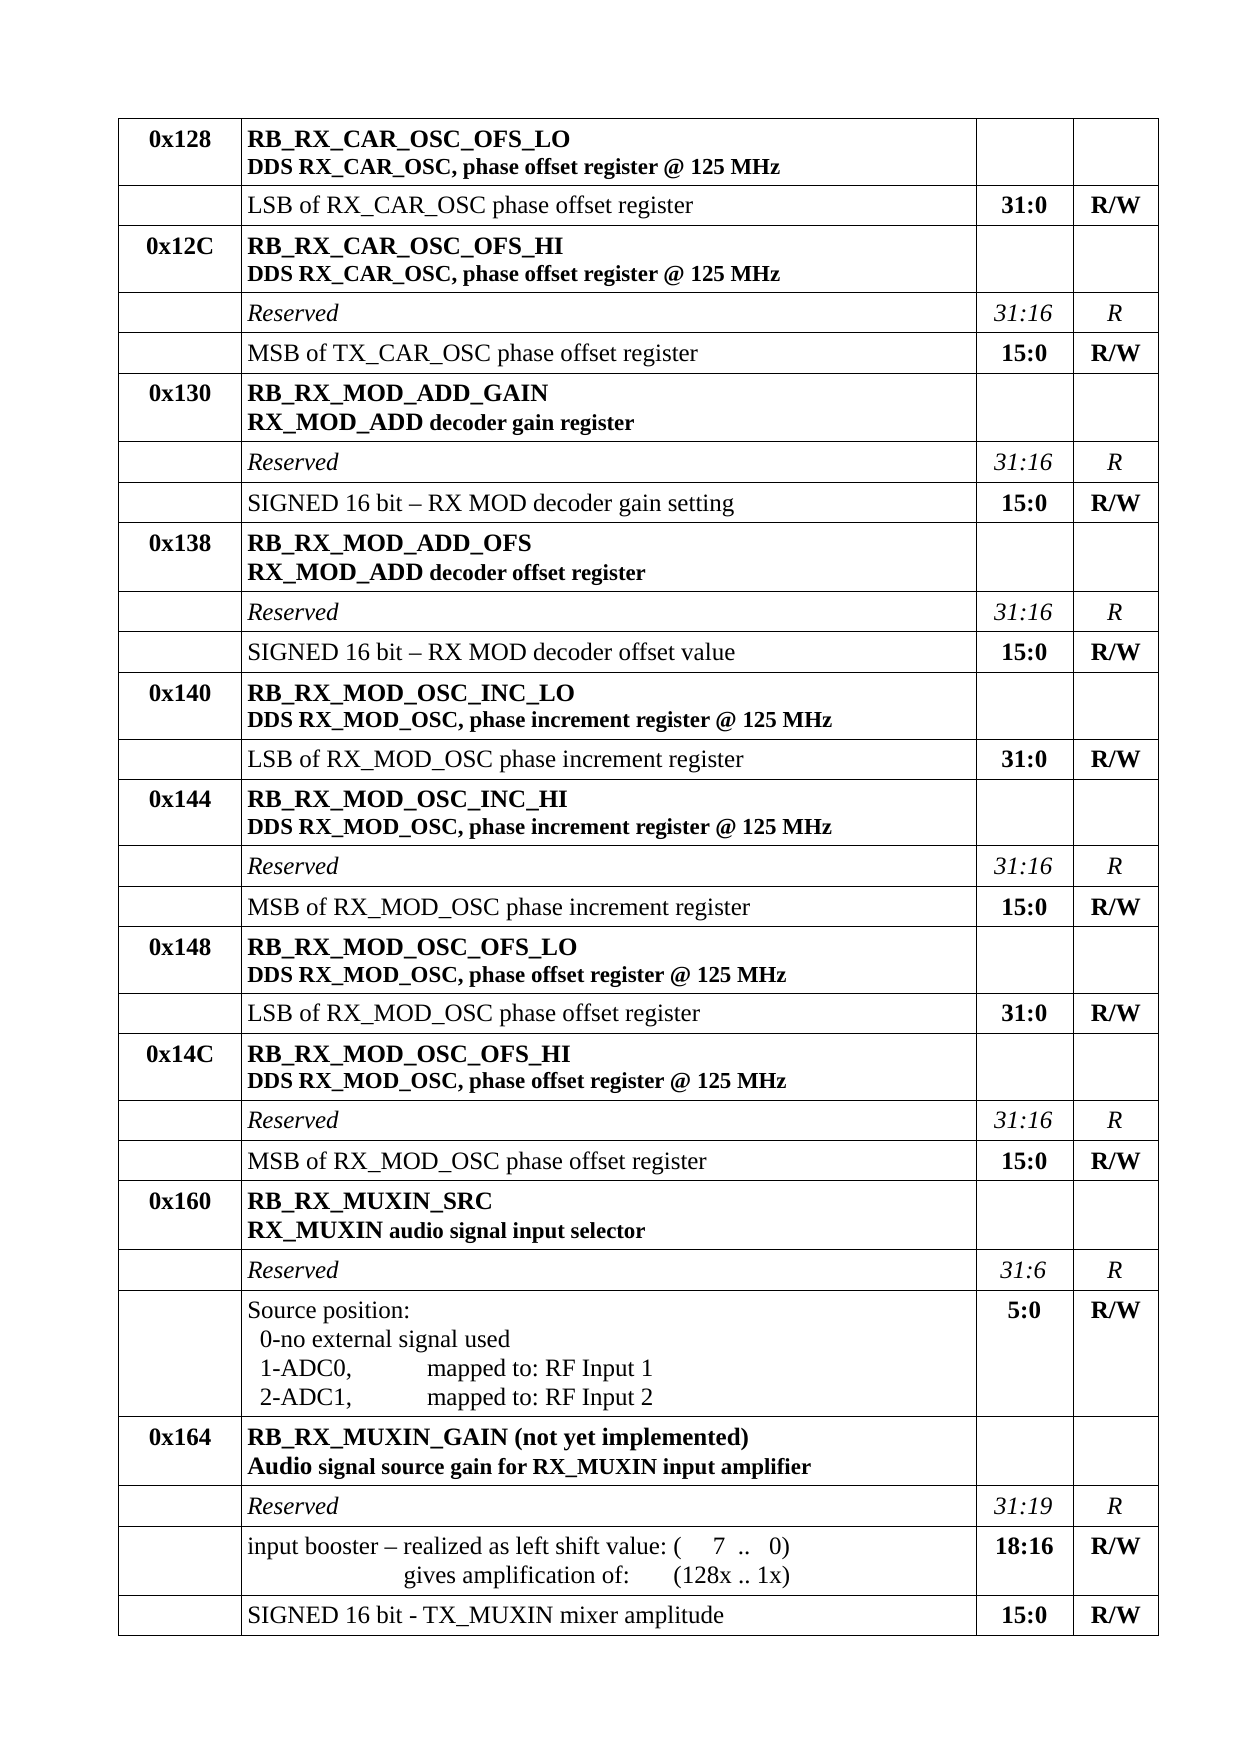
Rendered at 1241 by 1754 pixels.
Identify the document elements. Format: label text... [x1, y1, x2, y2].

table_cell [119, 442, 241, 482]
table_cell 18:16 [977, 1527, 1073, 1595]
table_cell SIGNED 16 bit – RX MOD decoder offset value [242, 632, 976, 672]
table_cell [1074, 1034, 1158, 1100]
table_cell LSB of RX_MOD_OSC phase increment register [242, 740, 976, 779]
table_cell R [1074, 293, 1158, 332]
table_cell 31:0 [977, 994, 1073, 1033]
table_cell 0x130 [119, 374, 241, 441]
table_cell 15:0 [977, 887, 1073, 926]
table_cell [119, 632, 241, 672]
table_cell R/W [1074, 483, 1158, 522]
table_cell 15:0 [977, 483, 1073, 522]
table_cell 15:0 [977, 1596, 1073, 1635]
table_cell 31:0 [977, 740, 1073, 779]
table_cell [977, 1417, 1073, 1485]
table_cell SIGNED 16 bit - TX_MUXIN mixer amplitude [242, 1596, 976, 1635]
table_cell Reserved [242, 846, 976, 886]
table_cell [1074, 374, 1158, 441]
table_cell [977, 780, 1073, 845]
table_cell Reserved [242, 293, 976, 332]
table_cell [977, 673, 1073, 738]
table_cell 31:16 [977, 1101, 1073, 1140]
table_cell 31:6 [977, 1250, 1073, 1290]
table_cell 0x144 [119, 780, 241, 845]
table_cell Reserved [242, 1486, 976, 1526]
table_cell [977, 119, 1073, 185]
table_cell R/W [1074, 1141, 1158, 1180]
table_cell [977, 1181, 1073, 1249]
table_cell Reserved [242, 592, 976, 631]
table_cell R/W [1074, 887, 1158, 926]
table_cell 0x138 [119, 523, 241, 591]
table_cell [119, 1527, 241, 1595]
table_cell 0x12C [119, 226, 241, 292]
table_cell [977, 523, 1073, 591]
table_cell 15:0 [977, 1141, 1073, 1180]
table_cell 0x128 [119, 119, 241, 185]
table_cell [977, 927, 1073, 993]
table_cell R/W [1074, 333, 1158, 372]
table_cell 31:16 [977, 293, 1073, 332]
table_cell R/W [1074, 994, 1158, 1033]
table_cell RB_RX_MOD_ADD_OFS RX_MOD_ADD decoder offset register [242, 523, 976, 591]
table_cell R/W [1074, 740, 1158, 779]
table_cell [119, 740, 241, 779]
table_cell 15:0 [977, 632, 1073, 672]
table_cell [119, 1291, 241, 1416]
table_cell [977, 374, 1073, 441]
table_cell 31:19 [977, 1486, 1073, 1526]
table_cell RB_RX_MOD_OSC_INC_HI DDS RX_MOD_OSC, phase increment register @ 125 MHz [242, 780, 976, 845]
table_cell Reserved [242, 1250, 976, 1290]
table_cell Reserved [242, 442, 976, 482]
table_cell RB_RX_MOD_ADD_GAIN RX_MOD_ADD decoder gain register [242, 374, 976, 441]
table_cell [1074, 226, 1158, 292]
table_cell [119, 846, 241, 886]
table_cell R/W [1074, 1291, 1158, 1416]
table_cell [119, 1101, 241, 1140]
table_cell [1074, 673, 1158, 738]
table_cell [119, 1141, 241, 1180]
table_cell [977, 1034, 1073, 1100]
table_cell R/W [1074, 1527, 1158, 1595]
table_cell [119, 1250, 241, 1290]
table_cell R/W [1074, 1596, 1158, 1635]
table_cell RB_RX_CAR_OSC_OFS_LO DDS RX_CAR_OSC, phase offset register @ 125 MHz [242, 119, 976, 185]
table_cell 31:0 [977, 186, 1073, 225]
table_cell input booster – realized as left shift value: ( 7 .. 0) gives amplification of: (128x .. 1x) [242, 1527, 976, 1595]
table_cell 31:16 [977, 592, 1073, 631]
table_cell [119, 994, 241, 1033]
table_cell [119, 186, 241, 225]
table_cell MSB of TX_CAR_OSC phase offset register [242, 333, 976, 372]
table_cell [119, 293, 241, 332]
table_cell MSB of RX_MOD_OSC phase offset register [242, 1141, 976, 1180]
table_cell LSB of RX_CAR_OSC phase offset register [242, 186, 976, 225]
table_cell [1074, 927, 1158, 993]
table_cell [119, 483, 241, 522]
table_cell 0x14C [119, 1034, 241, 1100]
table_cell [119, 887, 241, 926]
table_cell R/W [1074, 186, 1158, 225]
table_cell 5:0 [977, 1291, 1073, 1416]
table_cell R [1074, 846, 1158, 886]
table_cell R [1074, 592, 1158, 631]
table_cell 0x160 [119, 1181, 241, 1249]
table_cell 0x148 [119, 927, 241, 993]
table_cell [1074, 523, 1158, 591]
table_cell [1074, 1417, 1158, 1485]
table_cell RB_RX_MUXIN_GAIN (not yet implemented) Audio signal source gain for RX_MUXIN input amplifier [242, 1417, 976, 1485]
table_cell RB_RX_MUXIN_SRC RX_MUXIN audio signal input selector [242, 1181, 976, 1249]
table_cell 0x140 [119, 673, 241, 738]
table_cell [1074, 1181, 1158, 1249]
table_cell RB_RX_MOD_OSC_OFS_HI DDS RX_MOD_OSC, phase offset register @ 125 MHz [242, 1034, 976, 1100]
table_cell RB_RX_MOD_OSC_INC_LO DDS RX_MOD_OSC, phase increment register @ 125 MHz [242, 673, 976, 738]
table_cell Source position: 0-no external signal used 1-ADC0, mapped to: RF Input 1 2-ADC1, mapped to: RF Input 2 [242, 1291, 976, 1416]
table_cell R [1074, 1250, 1158, 1290]
table_cell 15:0 [977, 333, 1073, 372]
table_cell [977, 226, 1073, 292]
table_cell 31:16 [977, 442, 1073, 482]
table_cell [119, 1486, 241, 1526]
table_cell R/W [1074, 632, 1158, 672]
table_cell MSB of RX_MOD_OSC phase increment register [242, 887, 976, 926]
table_cell SIGNED 16 bit – RX MOD decoder gain setting [242, 483, 976, 522]
table_cell LSB of RX_MOD_OSC phase offset register [242, 994, 976, 1033]
table_cell R [1074, 1101, 1158, 1140]
table_cell [1074, 119, 1158, 185]
table_cell [119, 1596, 241, 1635]
table_cell R [1074, 1486, 1158, 1526]
table_cell Reserved [242, 1101, 976, 1140]
table_cell 0x164 [119, 1417, 241, 1485]
table_cell [119, 333, 241, 372]
table_cell R [1074, 442, 1158, 482]
table_cell RB_RX_MOD_OSC_OFS_LO DDS RX_MOD_OSC, phase offset register @ 125 MHz [242, 927, 976, 993]
table_cell RB_RX_CAR_OSC_OFS_HI DDS RX_CAR_OSC, phase offset register @ 125 MHz [242, 226, 976, 292]
table_cell 31:16 [977, 846, 1073, 886]
table_cell [1074, 780, 1158, 845]
table_cell [119, 592, 241, 631]
